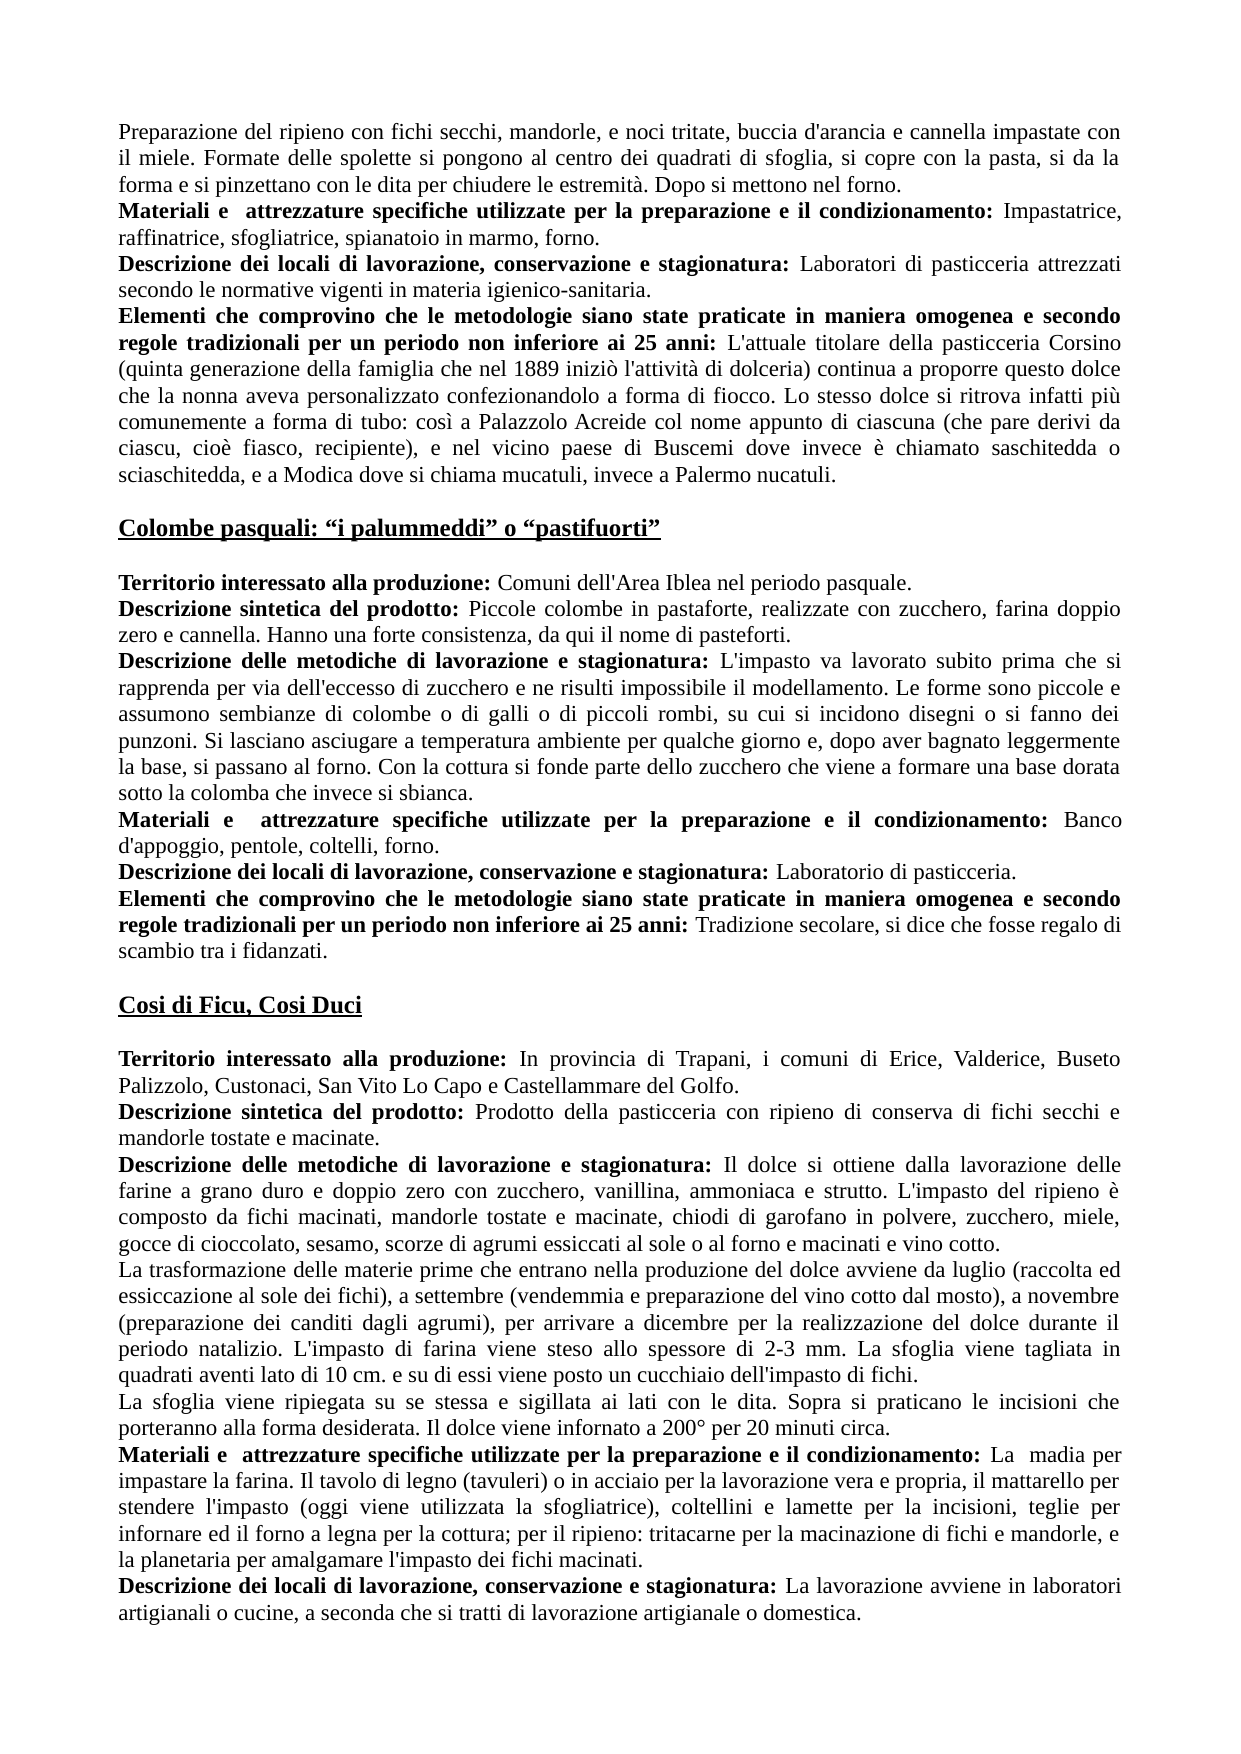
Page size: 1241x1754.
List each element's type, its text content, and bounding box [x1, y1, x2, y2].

text Descrizione sintetica del prodotto: Prodotto della pasticceria con ripieno di conserva di fichi secchi e mandorle tostate e macinate. [118, 1098, 1122, 1151]
text Materiali e attrezzature specifiche utilizzate per la preparazione e il condizionamento: Banco d'appoggio, pentole, coltelli, forno. [118, 806, 1122, 858]
text Materiali e attrezzature specifiche utilizzate per la preparazione e il condizionamento: Impastatrice, raffinatrice, sfogliatrice, spianatoio in marmo, forno. [118, 197, 1122, 250]
text Materiali e attrezzature specifiche utilizzate per la preparazione e il condizionamento: La madia per impastare la farina. Il tavolo di legno (tavuleri) o in acciaio per la lavorazione vera e propria, il mattarello per stendere l'impasto (oggi viene utilizzata la sfogliatrice), coltellini e lamette per la incisioni, teglie per infornare ed il forno a legna per la cottura; per il ripieno: tritacarne per la macinazione di fichi e mandorle, e la planetaria per amalgamare l'impasto dei fichi macinati. [118, 1441, 1122, 1572]
text Descrizione delle metodiche di lavorazione e stagionatura: L'impasto va lavorato subito prima che si rapprenda per via dell'eccesso di zucchero e ne risulti impossibile il modellamento. Le forme sono piccole e assumono sembianze di colombe o di galli o di piccoli rombi, su cui si incidono disegni o si fanno dei punzoni. Si lasciano asciugare a temperatura ambiente per qualche giorno e, dopo aver bagnato leggermente la base, si passano al forno. Con la cottura si fonde parte dello zucchero che viene a formare una base dorata sotto la colomba che invece si sbianca. [118, 648, 1122, 806]
text Descrizione delle metodiche di lavorazione e stagionatura: Il dolce si ottiene dalla lavorazione delle farine a grano duro e doppio zero con zucchero, vanillina, ammoniaca e strutto. L'impasto del ripieno è composto da fichi macinati, mandorle tostate e macinate, chiodi di garofano in polvere, zucchero, miele, gocce di cioccolato, sesamo, scorze di agrumi essiccati al sole o al forno e macinati e vino cotto. [118, 1151, 1122, 1256]
text Territorio interessato alla produzione: In provincia di Trapani, i comuni di Erice, Valderice, Buseto Palizzolo, Custonaci, San Vito Lo Capo e Castellammare del Golfo. [118, 1045, 1122, 1098]
text Descrizione sintetica del prodotto: Piccole colombe in pastaforte, realizzate con zucchero, farina doppio zero e cannella. Hanno una forte consistenza, da qui il nome di pasteforti. [118, 595, 1122, 648]
text Territorio interessato alla produzione: Comuni dell'Area Iblea nel periodo pasquale. [118, 568, 1122, 595]
text La trasformazione delle materie prime che entrano nella produzione del dolce avviene da luglio (raccolta ed essiccazione al sole dei fichi), a settembre (vendemmia e preparazione del vino cotto dal mosto), a novembre (preparazione dei canditi dagli agrumi), per arrivare a dicembre per la realizzazione del dolce durante il periodo natalizio. L'impasto di farina viene steso allo spessore di 2-3 mm. La sfoglia viene tagliata in quadrati aventi lato di 10 cm. e su di essi viene posto un cucchiaio dell'impasto di fichi. [118, 1256, 1122, 1388]
text Descrizione dei locali di lavorazione, conservazione e stagionatura: La lavorazione avviene in laboratori artigianali o cucine, a seconda che si tratti di lavorazione artigianale o domestica. [118, 1572, 1122, 1625]
text Descrizione dei locali di lavorazione, conservazione e stagionatura: Laboratorio di pasticceria. [118, 858, 1122, 885]
text Cosi di Ficu, Cosi Duci [118, 990, 1122, 1019]
text Elementi che comprovino che le metodologie siano state praticate in maniera omogenea e secondo regole tradizionali per un periodo non inferiore ai 25 anni: Tradizione secolare, si dice che fosse regalo di scambio tra i fidanzati. [118, 885, 1122, 964]
text Preparazione del ripieno con fichi secchi, mandorle, e noci tritate, buccia d'arancia e cannella impastate con il miele. Formate delle spolette si pongono al centro dei quadrati di sfoglia, si copre con la pasta, si da la forma e si pinzettano con le dita per chiudere le estremità. Dopo si mettono nel forno. [118, 118, 1122, 197]
text Elementi che comprovino che le metodologie siano state praticate in maniera omogenea e secondo regole tradizionali per un periodo non inferiore ai 25 anni: L'attuale titolare della pasticceria Corsino (quinta generazione della famiglia che nel 1889 iniziò l'attività di dolceria) continua a proporre questo dolce che la nonna aveva personalizzato confezionandolo a forma di fiocco. Lo stesso dolce si ritrova infatti più comunemente a forma di tubo: così a Palazzolo Acreide col nome appunto di ciascuna (che pare derivi da ciascu, cioè fiasco, recipiente), e nel vicino paese di Buscemi dove invece è chiamato saschitedda o sciaschitedda, e a Modica dove si chiama mucatuli, invece a Palermo nucatuli. [118, 303, 1122, 487]
text La sfoglia viene ripiegata su se stessa e sigillata ai lati con le dita. Sopra si praticano le incisioni che porteranno alla forma desiderata. Il dolce viene infornato a 200° per 20 minuti circa. [118, 1388, 1122, 1441]
text Descrizione dei locali di lavorazione, conservazione e stagionatura: Laboratori di pasticceria attrezzati secondo le normative vigenti in materia igienico-sanitaria. [118, 250, 1122, 303]
text Colombe pasquali: “i palummeddi” o “pastifuorti” [118, 513, 1122, 542]
